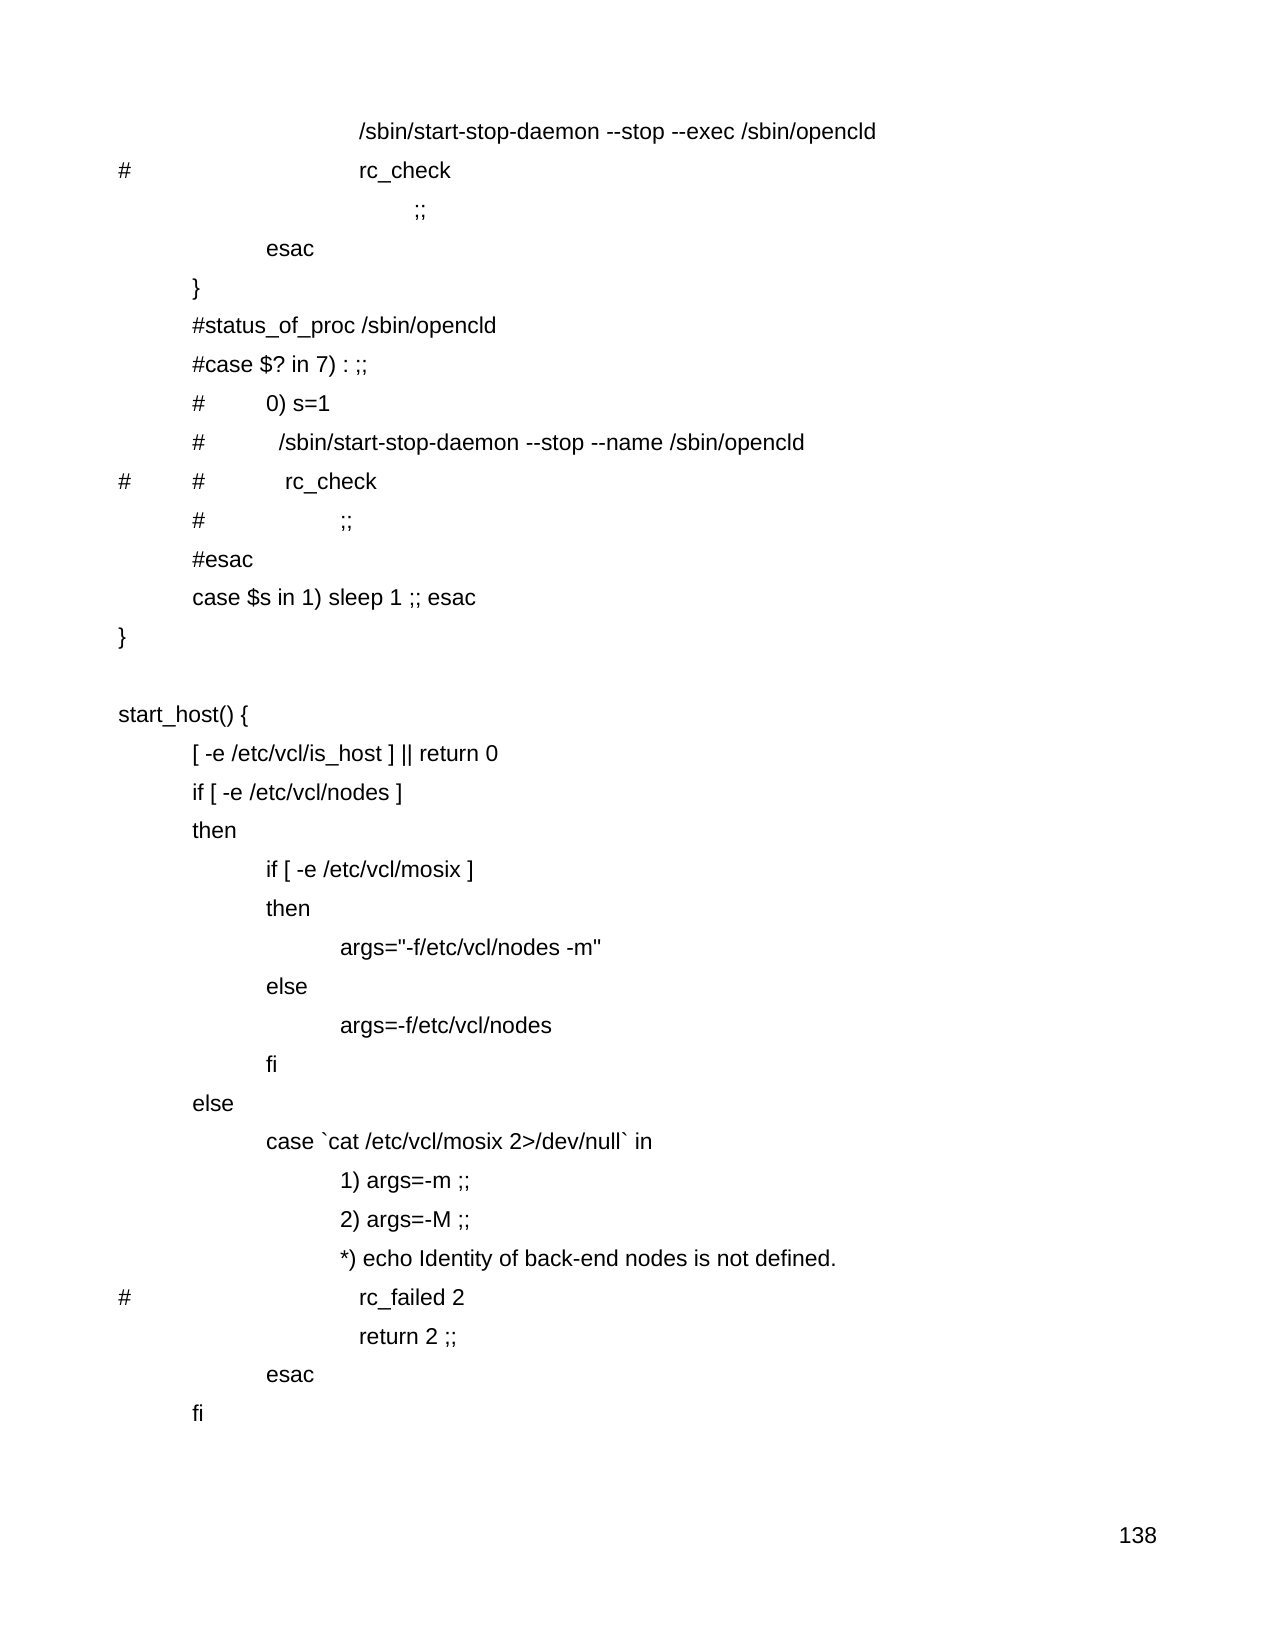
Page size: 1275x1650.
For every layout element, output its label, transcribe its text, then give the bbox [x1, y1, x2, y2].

text else [118, 973, 1157, 999]
text then [118, 895, 1157, 922]
text } [118, 623, 1157, 649]
text 1) args=-m ;; [118, 1167, 1157, 1193]
text # 0) s=1 [118, 390, 1157, 416]
text return 2 ;; [118, 1323, 1157, 1349]
text then [118, 817, 1157, 844]
text esac [118, 235, 1157, 261]
text case `cat /etc/vcl/mosix 2>/dev/null` in [118, 1128, 1157, 1155]
text 2) args=-M ;; [118, 1206, 1157, 1232]
text #status_of_proc /sbin/opencld [118, 312, 1157, 339]
text /sbin/start-stop-daemon --stop --exec /sbin/opencld [118, 118, 1157, 144]
text fi [118, 1400, 1157, 1427]
text case $s in 1) sleep 1 ;; esac [118, 584, 1157, 611]
text # ;; [118, 507, 1157, 533]
text if [ -e /etc/vcl/nodes ] [118, 779, 1157, 805]
text esac [118, 1361, 1157, 1388]
text args=-f/etc/vcl/nodes [118, 1012, 1157, 1038]
text else [118, 1089, 1157, 1116]
text [ -e /etc/vcl/is_host ] || return 0 [118, 740, 1157, 766]
text args="-f/etc/vcl/nodes -m" [118, 934, 1157, 960]
text # /sbin/start-stop-daemon --stop --name /sbin/opencld [118, 429, 1157, 455]
text #case $? in 7) : ;; [118, 351, 1157, 378]
text *) echo Identity of back-end nodes is not defined. [118, 1245, 1157, 1271]
text } [118, 273, 1157, 300]
text fi [118, 1051, 1157, 1077]
text ;; [118, 196, 1157, 222]
text # # rc_check [118, 468, 1157, 494]
text if [ -e /etc/vcl/mosix ] [118, 856, 1157, 883]
text start_host() { [118, 701, 1157, 727]
text # rc_check [118, 157, 1157, 183]
text #esac [118, 546, 1157, 572]
text # rc_failed 2 [118, 1284, 1157, 1310]
